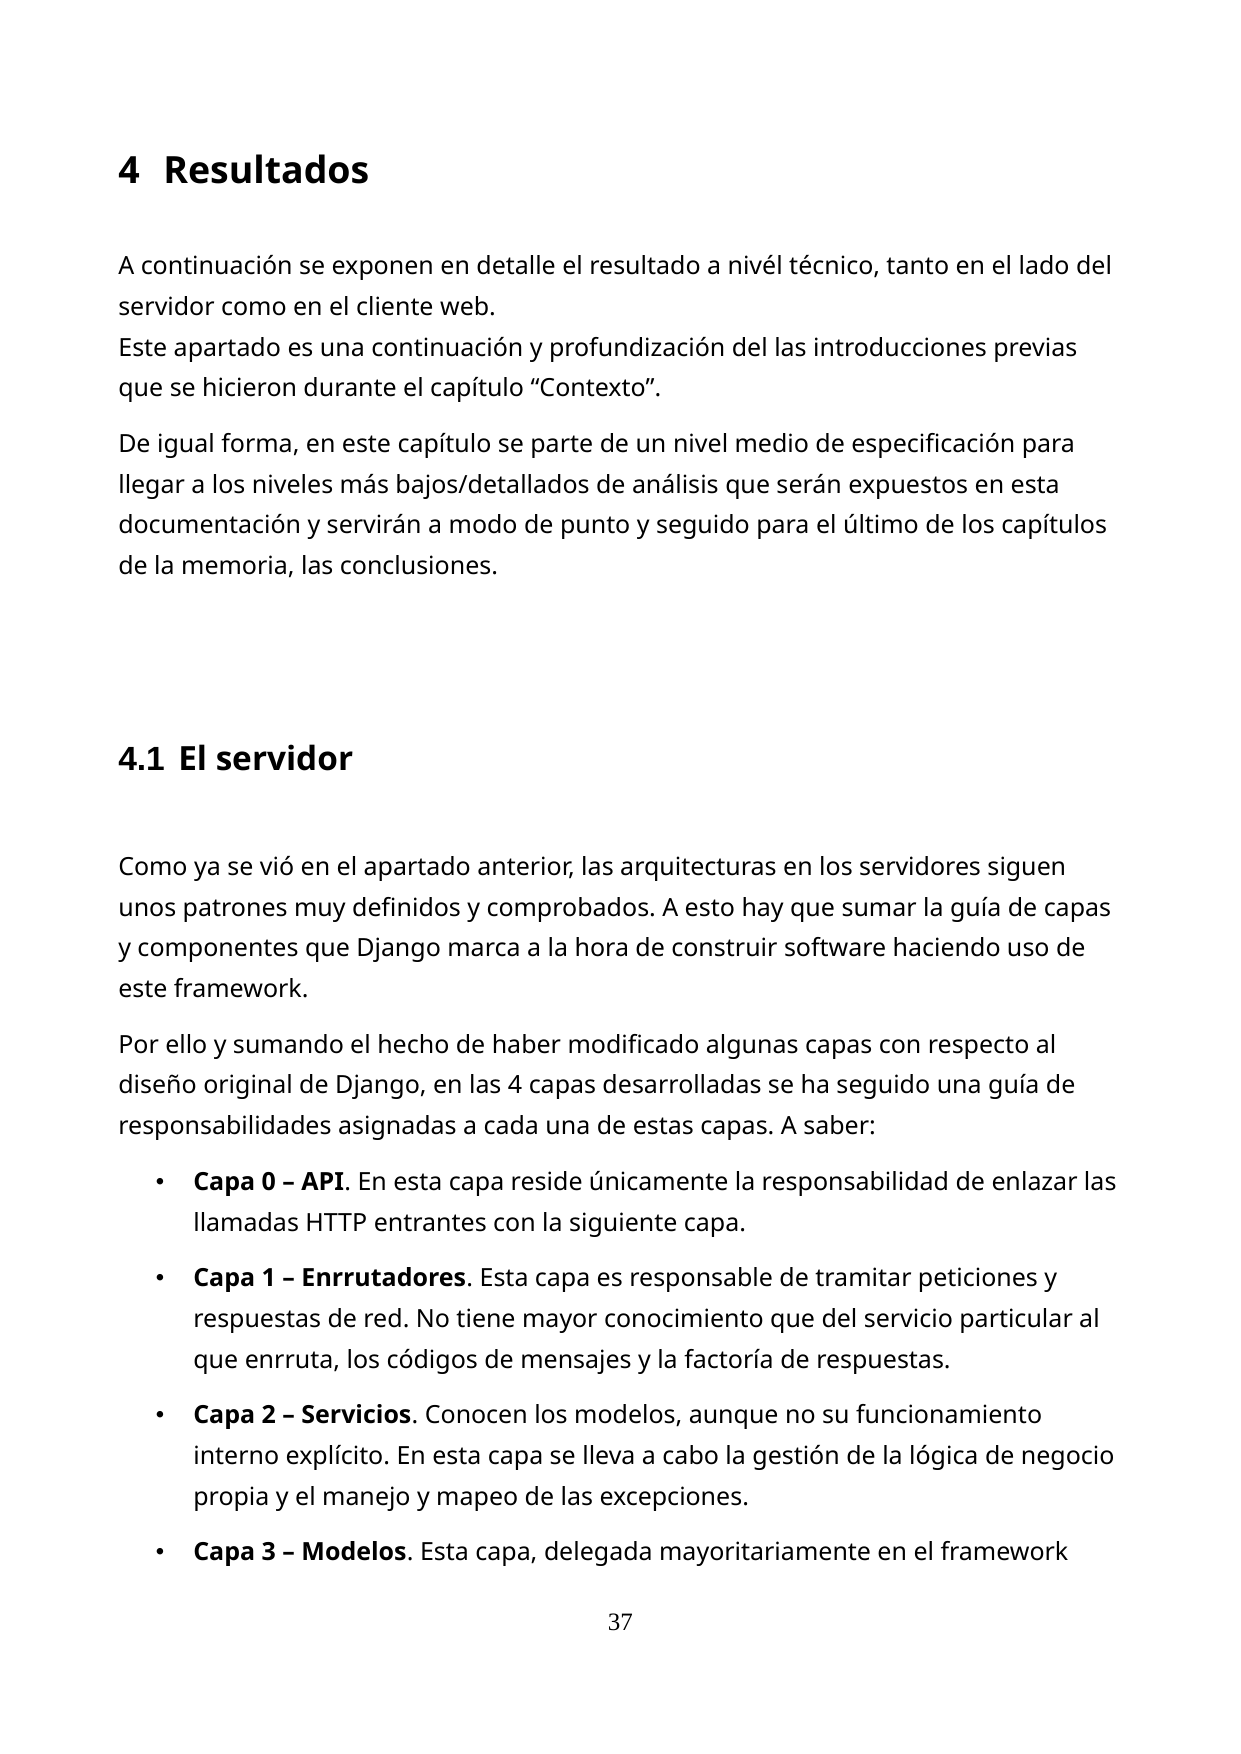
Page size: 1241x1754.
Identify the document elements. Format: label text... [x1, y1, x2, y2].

list Capa 0 – API. En esta capa reside únicamente la responsabilidad de enlazar las llamadas HTTP entrantes con la siguiente capa. [156, 1163, 1122, 1238]
list Capa 2 – Servicios. Conocen los modelos, aunque no su funcionamiento interno explícito. En esta capa se lleva a cabo la gestión de la lógica de negocio propia y el manejo y mapeo de las excepciones. [156, 1397, 1122, 1512]
subtitle Resultados [118, 143, 1122, 194]
text Como ya se vió en el apartado anterior, las arquitecturas en los servidores siguen unos patrones muy definidos y comprobados. A esto hay que sumar la guía de capas y componentes que Django marca a la hora de construir software haciendo uso de este framework. [118, 848, 1122, 1005]
list Capa 3 – Modelos. Esta capa, delegada mayoritariamente en el framework [156, 1534, 1122, 1568]
list Capa 1 – Enrrutadores. Esta capa es responsable de tramitar peticiones y respuestas de red. No tiene mayor conocimiento que del servicio particular al que enrruta, los códigos de mensajes y la factoría de respuestas. [156, 1259, 1122, 1375]
text De igual forma, en este capítulo se parte de un nivel medio de especificación para llegar a los niveles más bajos/detallados de análisis que serán expuestos en esta documentación y servirán a modo de punto y seguido para el último de los capítulos de la memoria, las conclusiones. [118, 425, 1122, 582]
subtitle El servidor [118, 735, 1122, 780]
text Por ello y sumando el hecho de haber modificado algunas capas con respecto al diseño original de Django, en las 4 capas desarrolladas se ha seguido una guía de responsabilidades asignadas a cada una de estas capas. A saber: [118, 1026, 1122, 1142]
text A continuación se exponen en detalle el resultado a nivél técnico, tanto en el lado del servidor como en el cliente web. Este apartado es una continuación y profundización del las introducciones previas que se hicieron durante el capítulo “Contexto”. [118, 207, 1122, 404]
